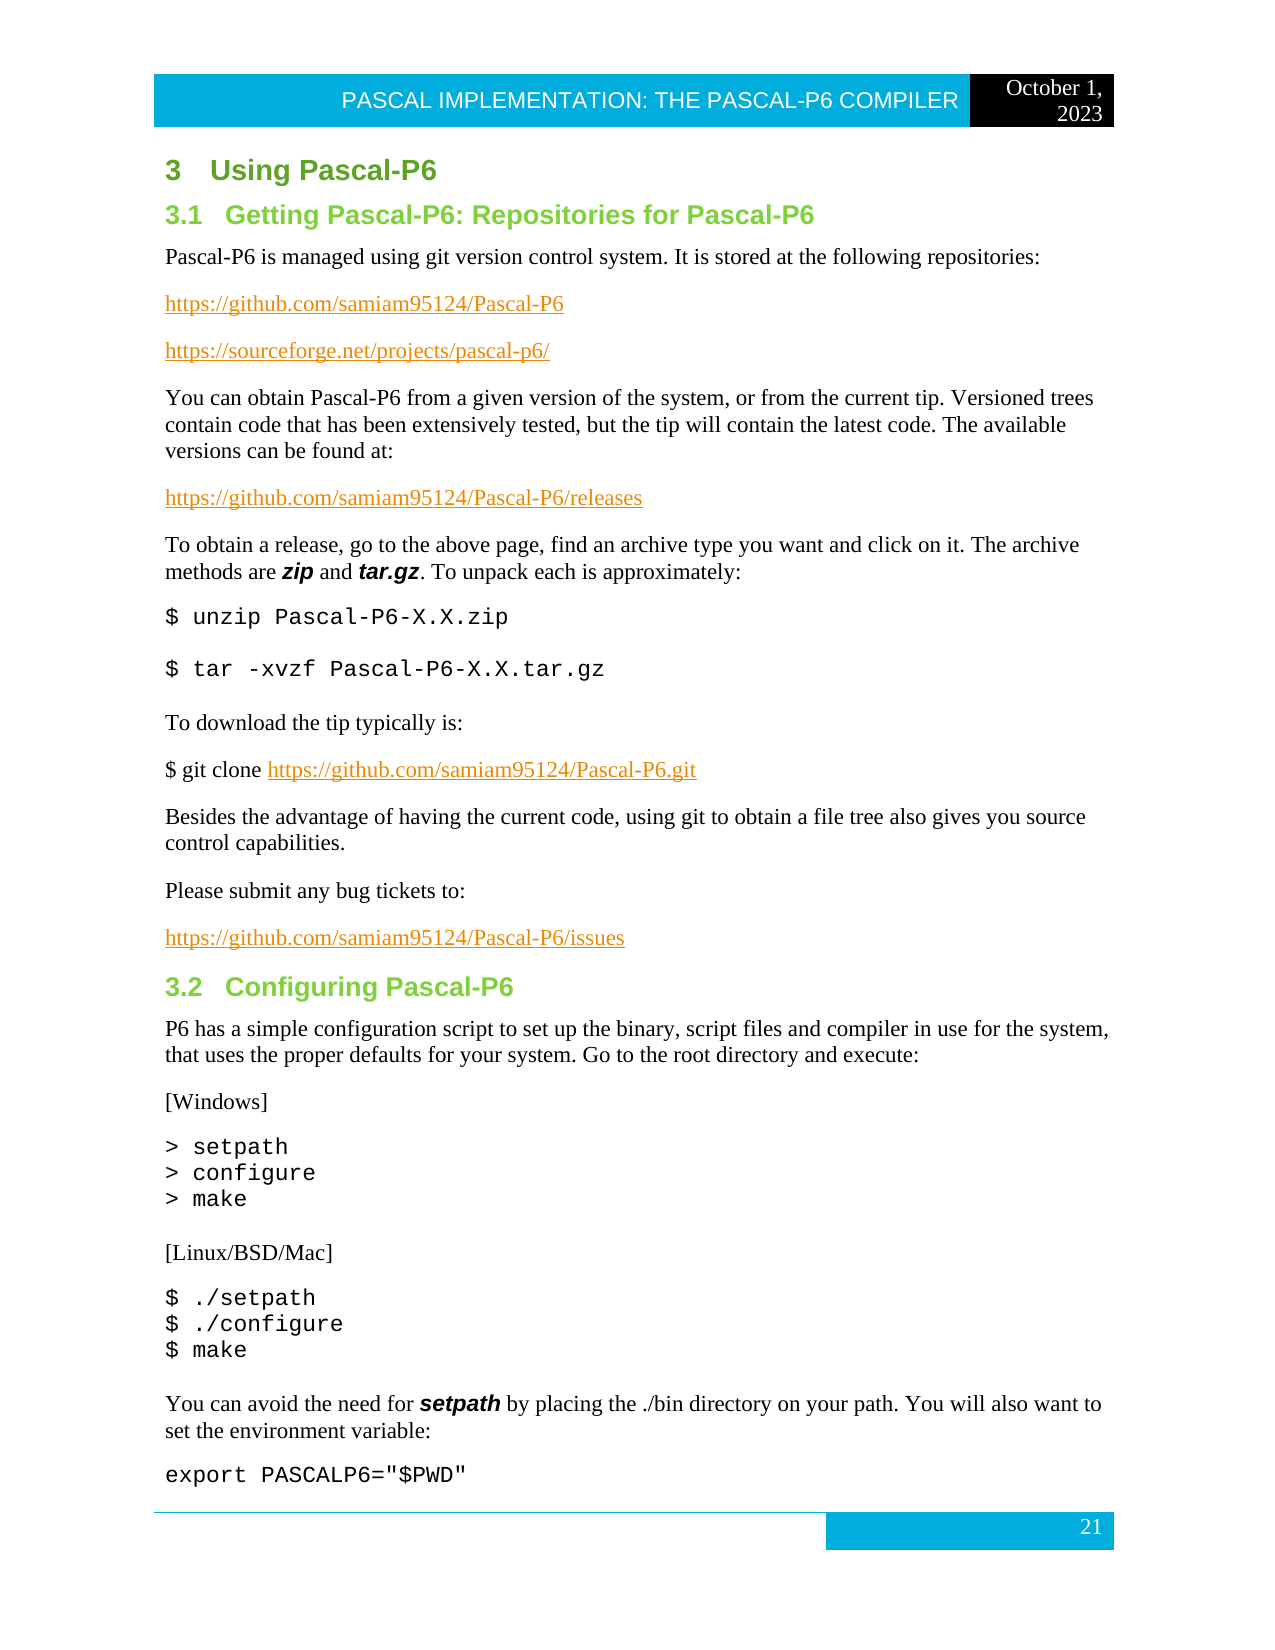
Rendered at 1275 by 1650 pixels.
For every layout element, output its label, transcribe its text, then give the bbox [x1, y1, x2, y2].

text https://github.com/samiam95124/Pascal-P6/releases [165, 484, 1125, 511]
text > configure [165, 1161, 1125, 1187]
text [Windows] [165, 1088, 1125, 1115]
text $ unzip Pascal-P6-X.X.zip [165, 605, 1125, 631]
text P6 has a simple configuration script to set up the binary, script files and compiler in use for the system, that uses the proper defaults for your system. Go to the root directory and execute: [165, 1015, 1125, 1067]
text > setpath [165, 1136, 1125, 1161]
subtitle Getting Pascal-P6: Repositories for Pascal-P6 [165, 199, 1125, 230]
text export PASCALP6="$PWD" [165, 1464, 1125, 1490]
text You can avoid the need for setpath by placing the ./bin directory on your path. You will also want to set the environment variable: [165, 1390, 1125, 1443]
text [Linux/BSD/Mac] [165, 1239, 1125, 1266]
text $ ./configure [165, 1312, 1125, 1338]
text $ make [165, 1338, 1125, 1364]
subtitle Configuring Pascal-P6 [165, 971, 1125, 1002]
text $ ./setpath [165, 1286, 1125, 1312]
text Besides the advantage of having the current code, using git to obtain a file tree also gives you source control capabilities. [165, 803, 1125, 856]
text Please submit any bug tickets to: [165, 877, 1125, 903]
text $ git clone https://github.com/samiam95124/Pascal-P6.git [165, 756, 1125, 782]
text You can obtain Pascal-P6 from a given version of the system, or from the current tip. Versioned trees contain code that has been extensively tested, but the tip will contain the latest code. The available versions can be found at: [165, 384, 1125, 463]
text https://sourceforge.net/projects/pascal-p6/ [165, 337, 1125, 363]
subtitle Using Pascal-P6 [165, 153, 1125, 186]
text https://github.com/samiam95124/Pascal-P6 [165, 290, 1125, 316]
text To download the tip typically is: [165, 709, 1125, 735]
text https://github.com/samiam95124/Pascal-P6/issues [165, 924, 1125, 950]
text $ tar -xvzf Pascal-P6-X.X.tar.gz [165, 657, 1125, 683]
text > make [165, 1187, 1125, 1213]
text Pascal-P6 is managed using git version control system. It is stored at the following repositories: [165, 243, 1125, 269]
text To obtain a release, go to the above page, find an archive type you want and click on it. The archive methods are zip and tar.gz. To unpack each is approximately: [165, 531, 1125, 584]
